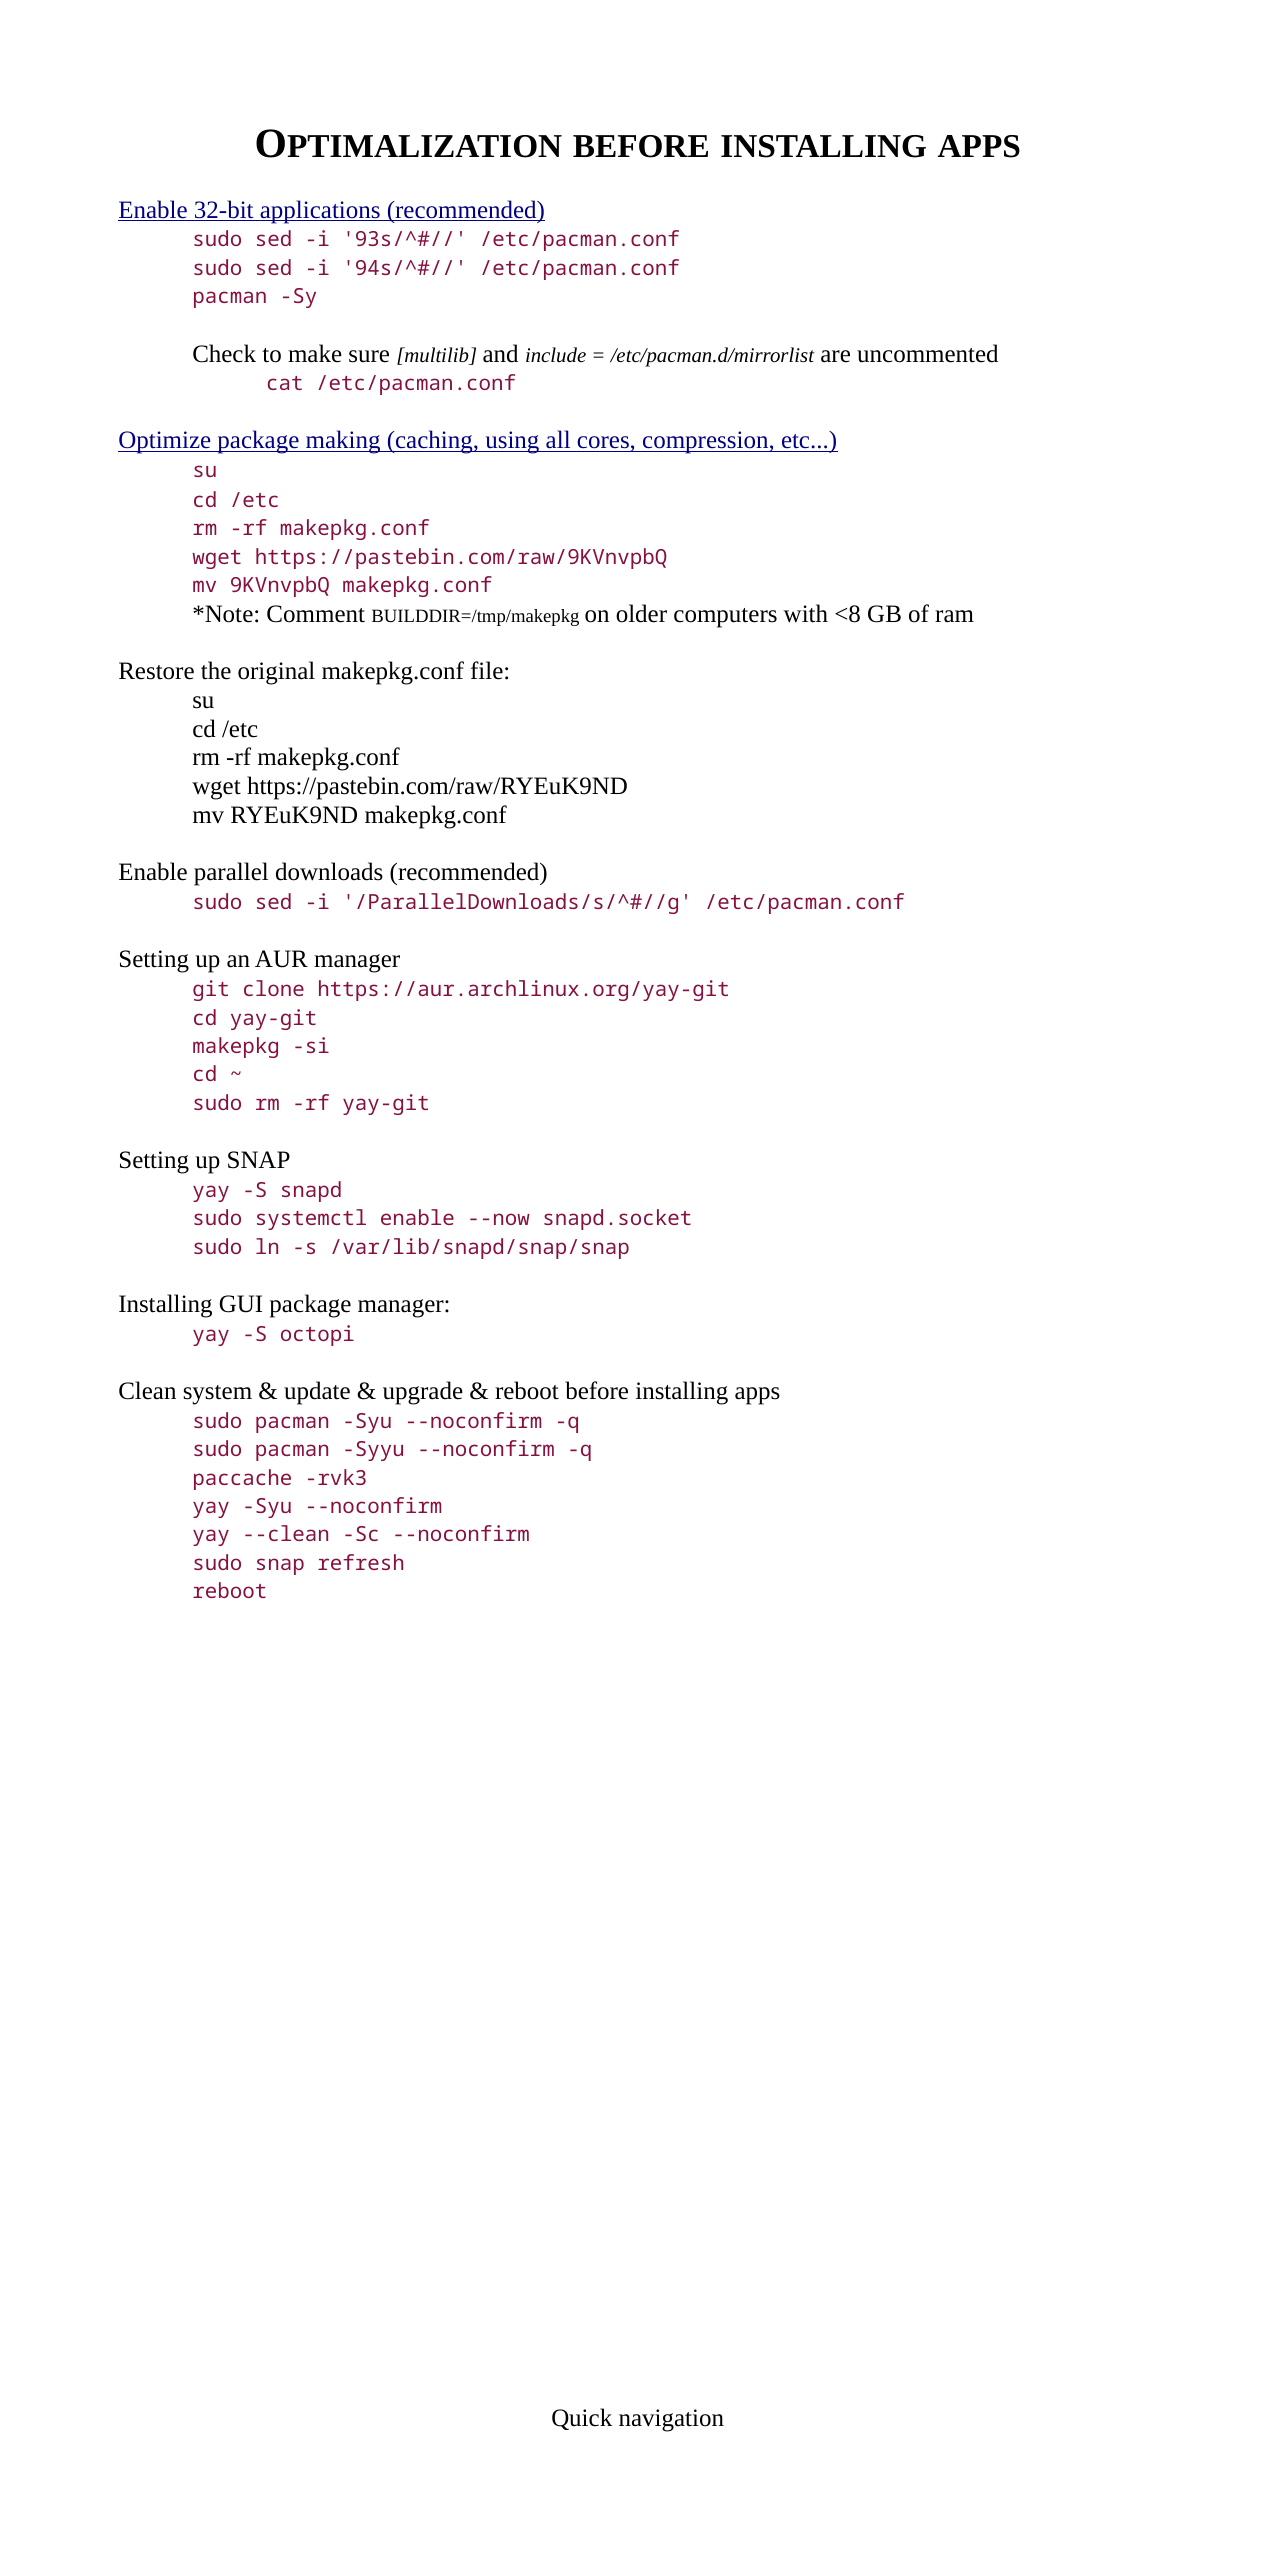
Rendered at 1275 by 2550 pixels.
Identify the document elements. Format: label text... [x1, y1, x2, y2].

text Setting up SNAP [118, 1145, 1157, 1174]
text sudo snap refresh [118, 1548, 1157, 1576]
text Enable parallel downloads (recommended) [118, 829, 1157, 886]
text pacman -Sy [118, 281, 1157, 310]
text Restore the original makepkg.conf file: [118, 656, 1157, 685]
text cd yay-git [118, 1003, 1157, 1031]
text git clone https://aur.archlinux.org/yay-git [118, 973, 1157, 1003]
text Clean system & update & upgrade & reboot before installing apps [118, 1376, 1157, 1405]
text makepkg -si [118, 1031, 1157, 1059]
text sudo pacman -Syyu --noconfirm -q [118, 1434, 1157, 1463]
text cat /etc/pacman.conf [118, 367, 1157, 397]
text yay --clean -Sc --noconfirm [118, 1519, 1157, 1548]
text cd /etc [118, 714, 1157, 742]
text sudo ln -s /var/lib/snapd/snap/snap [118, 1232, 1157, 1260]
text *Note: Comment BUILDDIR=/tmp/makepkg on older computers with <8 GB of ram [118, 599, 1157, 627]
text rm -rf makepkg.conf [118, 742, 1157, 771]
text sudo sed -i '94s/^#//' /etc/pacman.conf [118, 253, 1157, 281]
text Optimize package making (caching, using all cores, compression, etc...) [118, 426, 1157, 454]
text mv 9KVnvpbQ makepkg.conf [118, 570, 1157, 599]
text Optimalization before installing apps [118, 118, 1157, 166]
text su cd /etc [118, 454, 1157, 513]
text rm -rf makepkg.conf [118, 513, 1157, 542]
text sudo sed -i '93s/^#//' /etc/pacman.conf [118, 223, 1157, 253]
text sudo rm -rf yay-git [118, 1088, 1157, 1116]
text yay -S snapd [118, 1174, 1157, 1203]
text reboot [118, 1576, 1157, 1605]
text mv RYEuK9ND makepkg.conf [118, 800, 1157, 829]
text wget https://pastebin.com/raw/9KVnvpbQ [118, 542, 1157, 570]
text wget https://pastebin.com/raw/RYEuK9ND [118, 771, 1157, 800]
text su [118, 685, 1157, 714]
text sudo pacman -Syu --noconfirm -q [118, 1405, 1157, 1434]
text paccache -rvk3 [118, 1463, 1157, 1491]
text Check to make sure [multilib] and include = /etc/pacman.d/mirrorlist are uncommented [118, 339, 1157, 367]
text cd ~ [118, 1059, 1157, 1088]
text yay -S octopi [118, 1318, 1157, 1347]
text Setting up an AUR manager [118, 944, 1157, 973]
text sudo sed -i '/ParallelDownloads/s/^#//g' /etc/pacman.conf [118, 886, 1157, 916]
text Installing GUI package manager: [118, 1289, 1157, 1318]
text Enable 32-bit applications (recommended) [118, 195, 1157, 223]
text yay -Syu --noconfirm [118, 1491, 1157, 1519]
text sudo systemctl enable --now snapd.socket [118, 1203, 1157, 1232]
